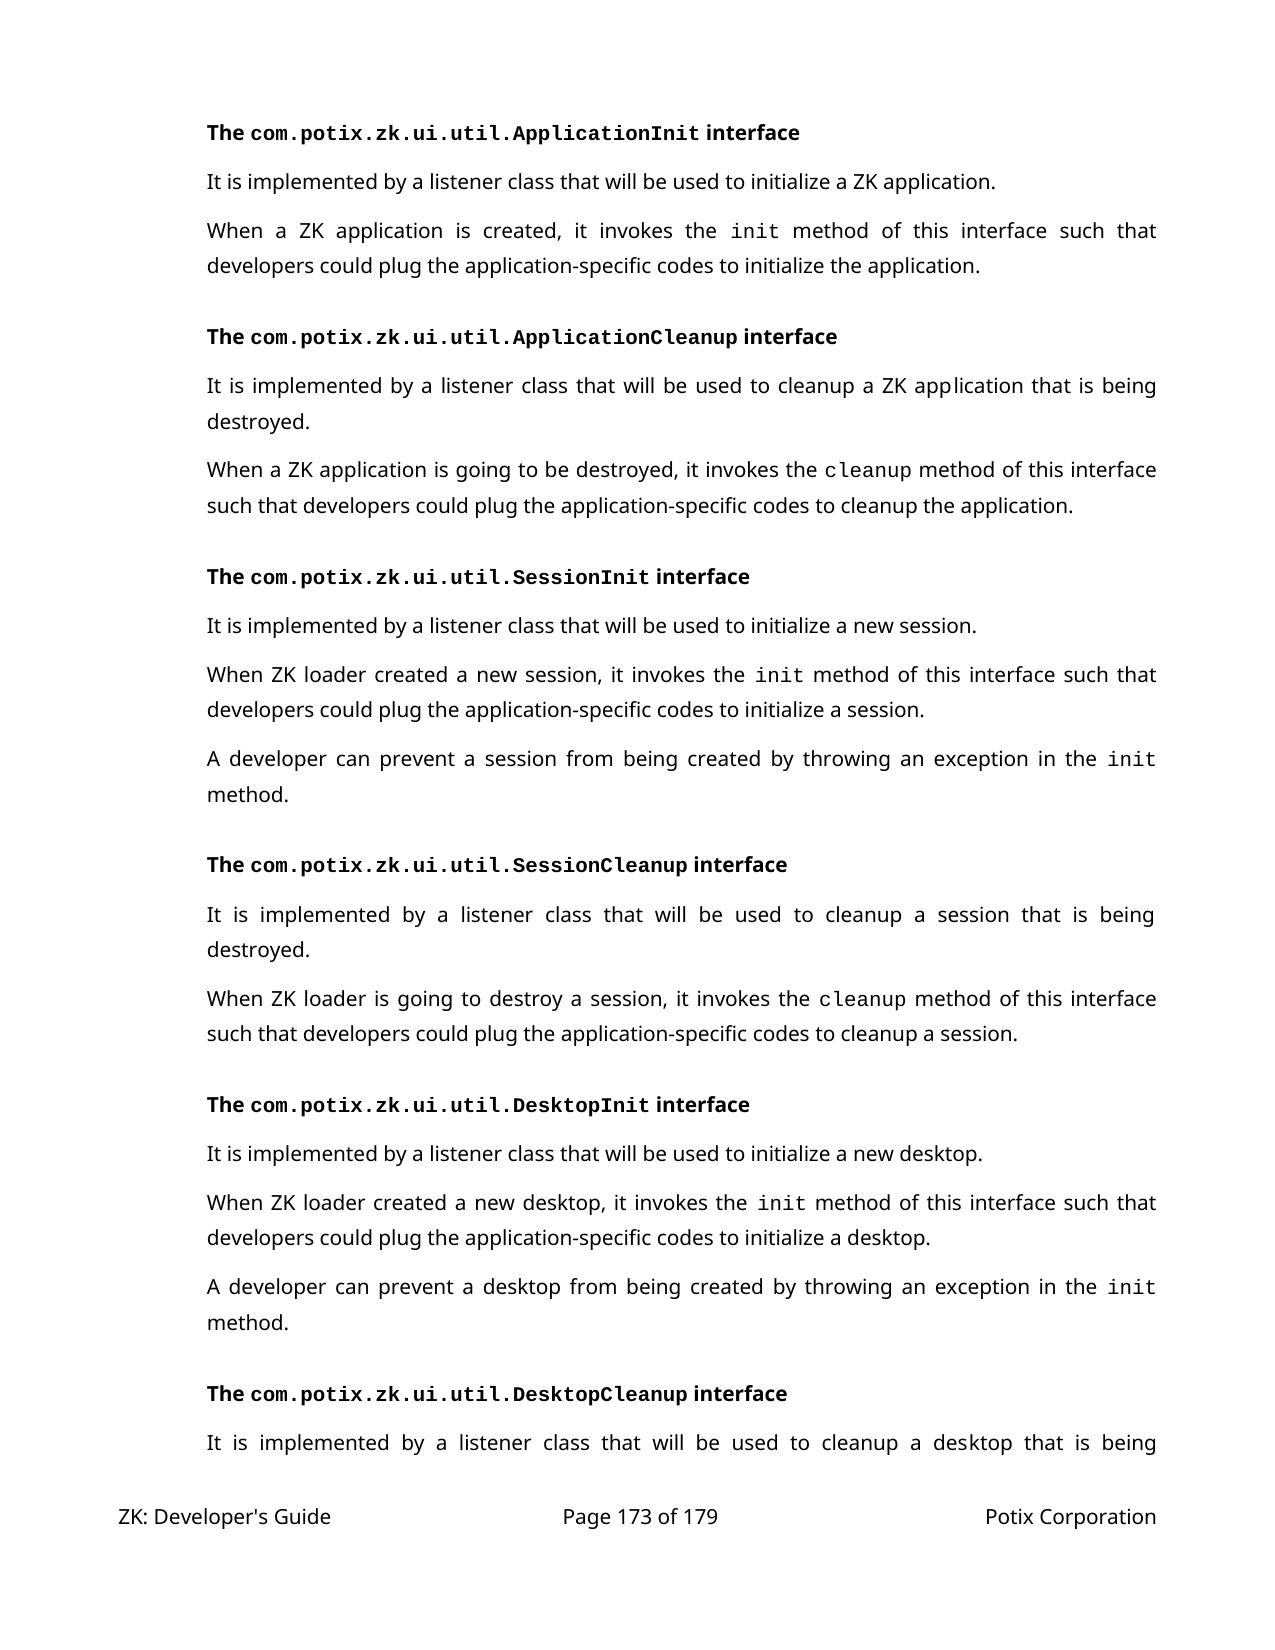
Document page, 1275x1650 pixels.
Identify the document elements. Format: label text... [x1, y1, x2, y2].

text When a ZK application is created, it invokes the init method of this interface such that developers could plug the application-specific codes to initialize the application. [207, 216, 1157, 280]
text When a ZK application is going to be destroyed, it invokes the cleanup method of this interface such that developers could plug the application-specific codes to cleanup the application. [207, 456, 1157, 519]
text It is implemented by a listener class that will be used to initialize a new desktop. [207, 1139, 1157, 1167]
text A developer can prevent a session from being created by throwing an exception in the init method. [207, 744, 1157, 808]
text When ZK loader created a new session, it invokes the init method of this interface such that developers could plug the application-specific codes to initialize a session. [207, 660, 1157, 724]
subtitle The com.potix.zk.ui.util.SessionCleanup interface [207, 851, 1157, 879]
subtitle The com.potix.zk.ui.util.ApplicationCleanup interface [207, 322, 1157, 351]
subtitle The com.potix.zk.ui.util.DesktopCleanup interface [207, 1379, 1157, 1407]
text It is implemented by a listener class that will be used to initialize a ZK application. [207, 167, 1157, 196]
text When ZK loader created a new desktop, it invokes the init method of this interface such that developers could plug the application-specific codes to initialize a desktop. [207, 1188, 1157, 1252]
text It is implemented by a listener class that will be used to cleanup a session that is being destroyed. [207, 900, 1157, 963]
text It is implemented by a listener class that will be used to cleanup a ZK application that is being destroyed. [207, 372, 1157, 435]
text It is implemented by a listener class that will be used to initialize a new session. [207, 611, 1157, 639]
text It is implemented by a listener class that will be used to cleanup a desktop that is being [207, 1428, 1157, 1456]
text When ZK loader is going to destroy a session, it invokes the cleanup method of this interface such that developers could plug the application-specific codes to cleanup a session. [207, 984, 1157, 1047]
subtitle The com.potix.zk.ui.util.ApplicationInit interface [207, 118, 1157, 147]
subtitle The com.potix.zk.ui.util.SessionInit interface [207, 562, 1157, 590]
subtitle The com.potix.zk.ui.util.DesktopInit interface [207, 1090, 1157, 1118]
text A developer can prevent a desktop from being created by throwing an exception in the init method. [207, 1272, 1157, 1336]
